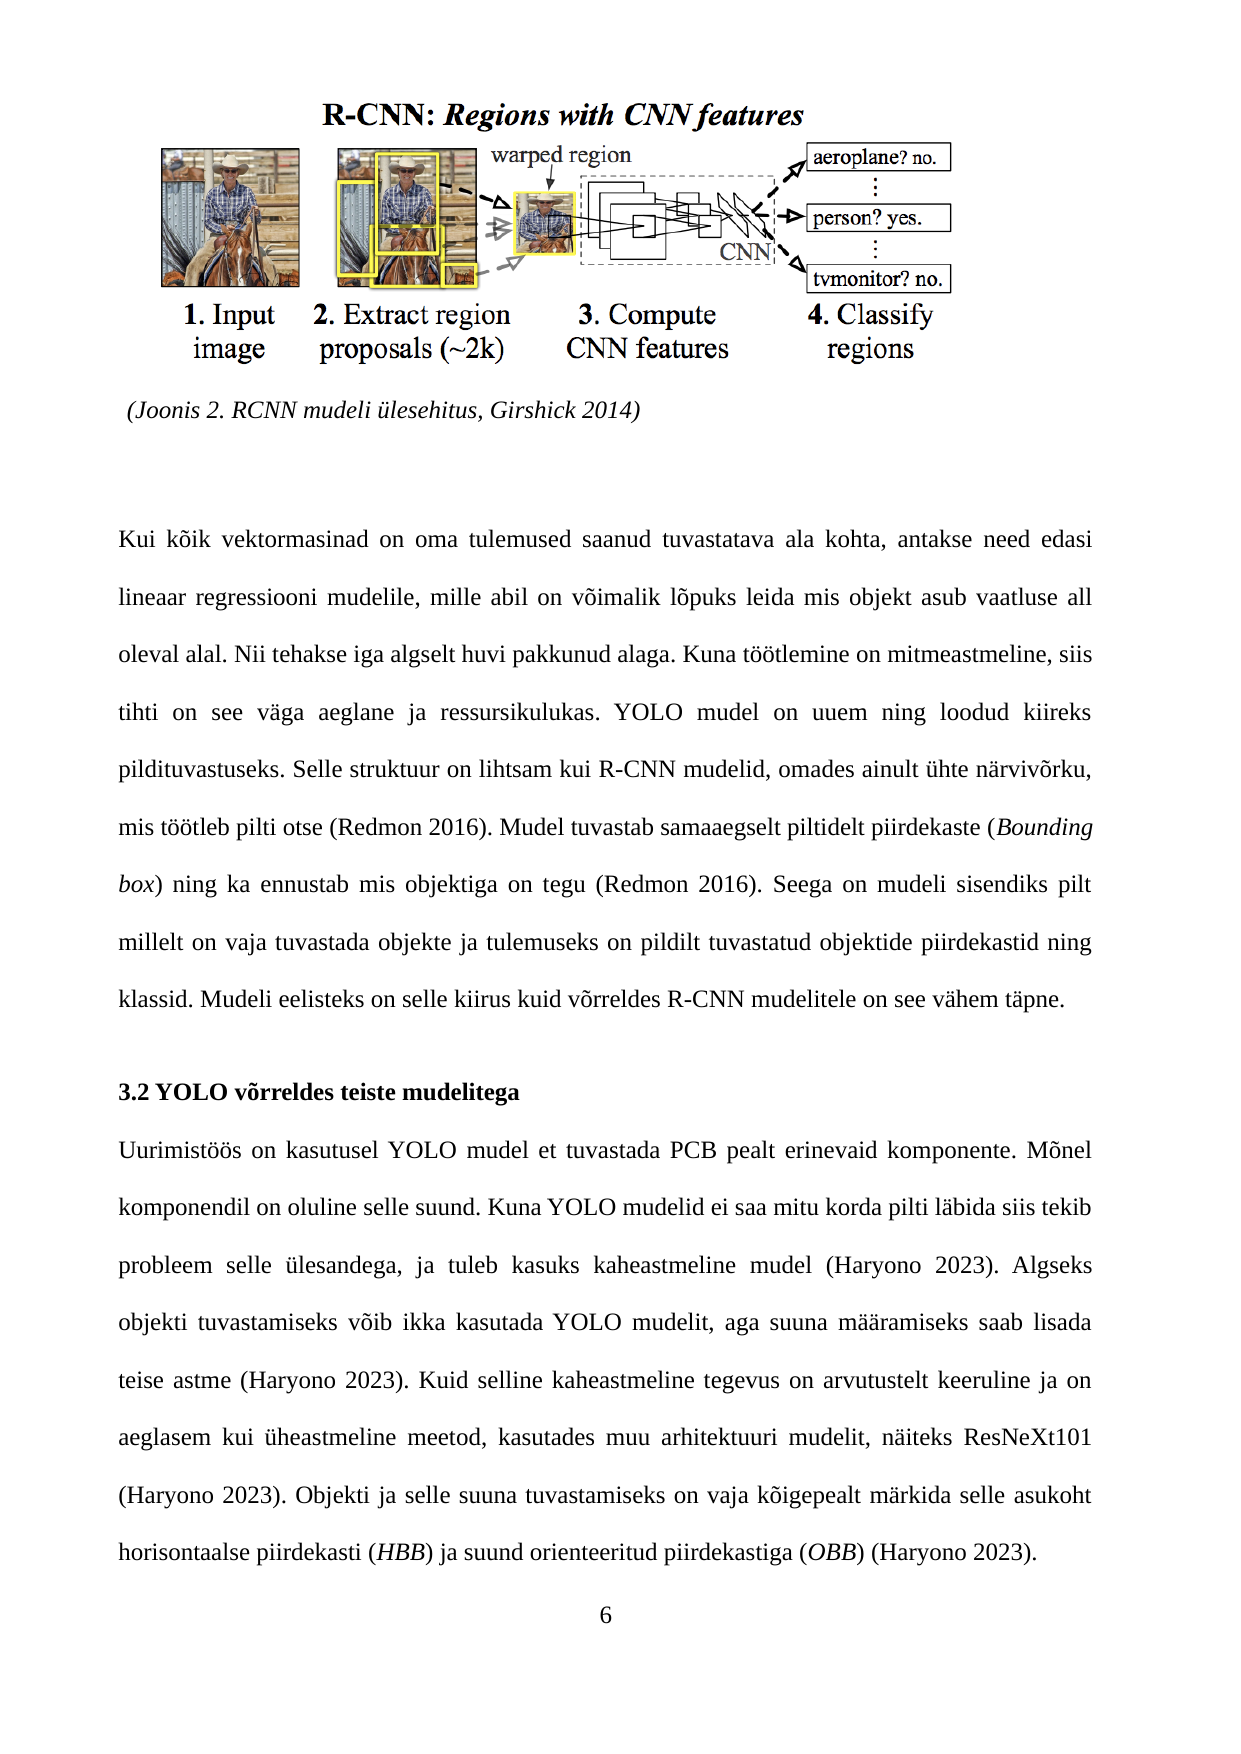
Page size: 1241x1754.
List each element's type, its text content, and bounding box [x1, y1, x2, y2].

text Kui kõik vektormasinad on oma tulemused saanud tuvastatava ala kohta, antakse need edasi lineaar regressiooni mudelile, mille abil on võimalik lõpuks leida mis objekt asub vaatluse all oleval alal. Nii tehakse iga algselt huvi pakkunud alaga. Kuna töötlemine on mitmeastmeline, siis tihti on see väga aeglane ja ressursikulukas. YOLO mudel on uuem ning loodud kiireks pildituvastuseks. Selle struktuur on lihtsam kui R-CNN mudelid, omades ainult ühte närvivõrku, mis töötleb pilti otse (Redmon 2016). Mudel tuvastab samaaegselt piltidelt piirdekaste (Bounding box) ning ka ennustab mis objektiga on tegu (Redmon 2016). Seega on mudeli sisendiks pilt millelt on vaja tuvastada objekte ja tulemuseks on pildilt tuvastatud objektide piirdekastid ning klassid. Mudeli eelisteks on selle kiirus kuid võrreldes R-CNN mudelitele on see vähem täpne. [118, 524, 1093, 1013]
text (Joonis 2. RCNN mudeli ülesehitus, Girshick 2014) [127, 383, 1001, 424]
text Uurimistöös on kasutusel YOLO mudel et tuvastada PCB pealt erinevaid komponente. Mõnel komponendil on oluline selle suund. Kuna YOLO mudelid ei saa mitu korda pilti läbida siis tekib probleem selle ülesandega, ja tuleb kasuks kaheastmeline mudel (Haryono 2023). Algseks objekti tuvastamiseks võib ikka kasutada YOLO mudelit, aga suuna määramiseks saab lisada teise astme (Haryono 2023). Kuid selline kaheastmeline tegevus on arvutustelt keeruline ja on aeglasem kui üheastmeline meetod, kasutades muu arhitektuuri mudelit, näiteks ResNeXt101 (Haryono 2023). Objekti ja selle suuna tuvastamiseks on vaja kõigepealt märkida selle asukoht horisontaalse piirdekasti (HBB) ja suund orienteeritud piirdekastiga (OBB) (Haryono 2023). [118, 1135, 1093, 1566]
subtitle 3.2 YOLO võrreldes teiste mudelitega [118, 1077, 1093, 1106]
picture [126, 58, 1002, 383]
